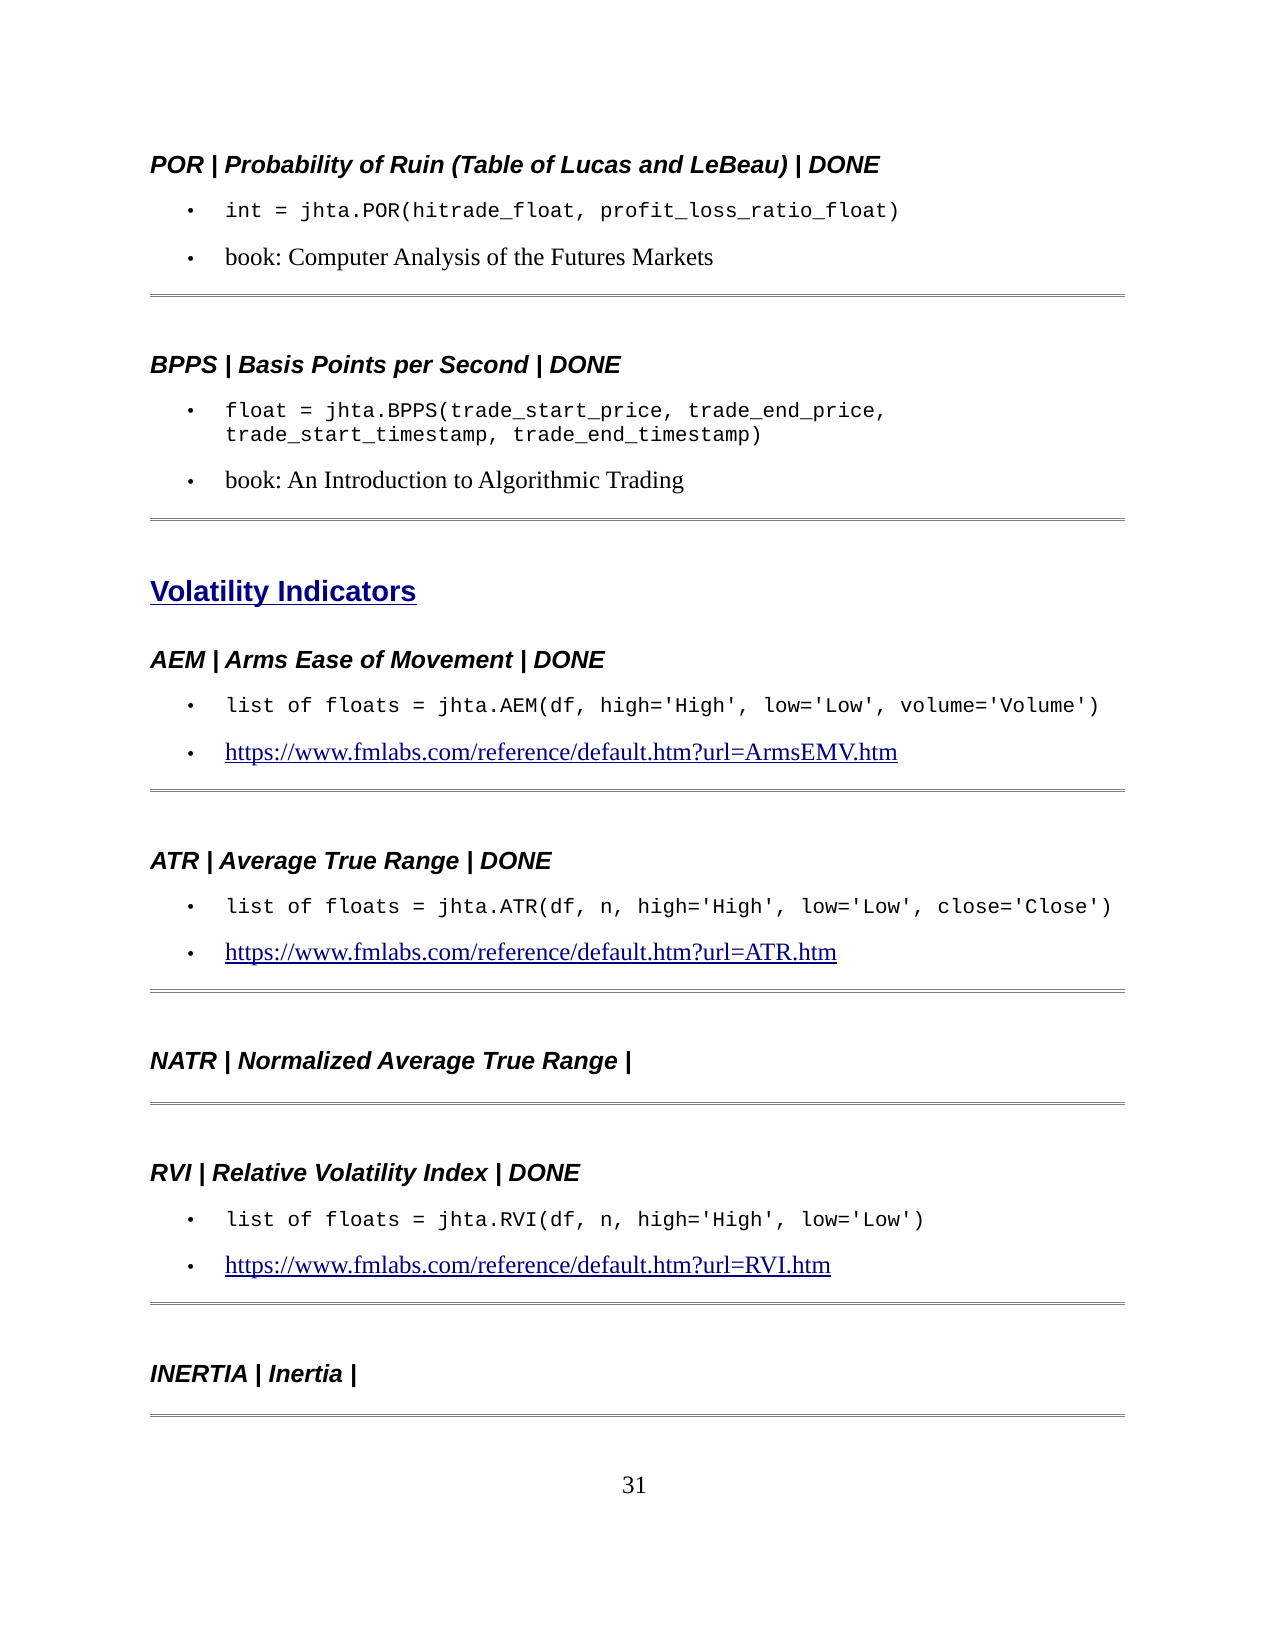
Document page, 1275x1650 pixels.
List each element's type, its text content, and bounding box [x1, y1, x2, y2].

subtitle RVI | Relative Volatility Index | DONE [150, 1158, 1125, 1187]
list https://www.fmlabs.com/reference/default.htm?url=ArmsEMV.htm [187, 737, 1125, 766]
list https://www.fmlabs.com/reference/default.htm?url=RVI.htm [187, 1250, 1125, 1279]
list list of floats = jhta.ATR(df, n, high='High', low='Low', close='Close') [187, 896, 1125, 919]
subtitle INERTIA | Inertia | [150, 1359, 1125, 1387]
list list of floats = jhta.AEM(df, high='High', low='Low', volume='Volume') [187, 696, 1125, 719]
list list of floats = jhta.RVI(df, n, high='High', low='Low') [187, 1208, 1125, 1232]
list book: Computer Analysis of the Futures Markets [187, 242, 1125, 270]
subtitle AEM | Arms Ease of Movement | DONE [150, 646, 1125, 674]
list int = jhta.POR(hitrade_float, profit_loss_ratio_float) [187, 200, 1125, 224]
list float = jhta.BPPS(trade_start_price, trade_end_price, trade_start_timestamp, trade_end_timestamp) [187, 400, 1125, 448]
list book: An Introduction to Algorithmic Trading [187, 466, 1125, 494]
subtitle POR | Probability of Ruin (Table of Lucas and LeBeau) | DONE [150, 150, 1125, 178]
subtitle ATR | Average True Range | DONE [150, 846, 1125, 874]
list https://www.fmlabs.com/reference/default.htm?url=ATR.htm [187, 937, 1125, 966]
subtitle NATR | Normalized Average True Range | [150, 1046, 1125, 1075]
subtitle BPPS | Basis Points per Second | DONE [150, 350, 1125, 379]
subtitle Volatility Indicators [150, 574, 1125, 608]
